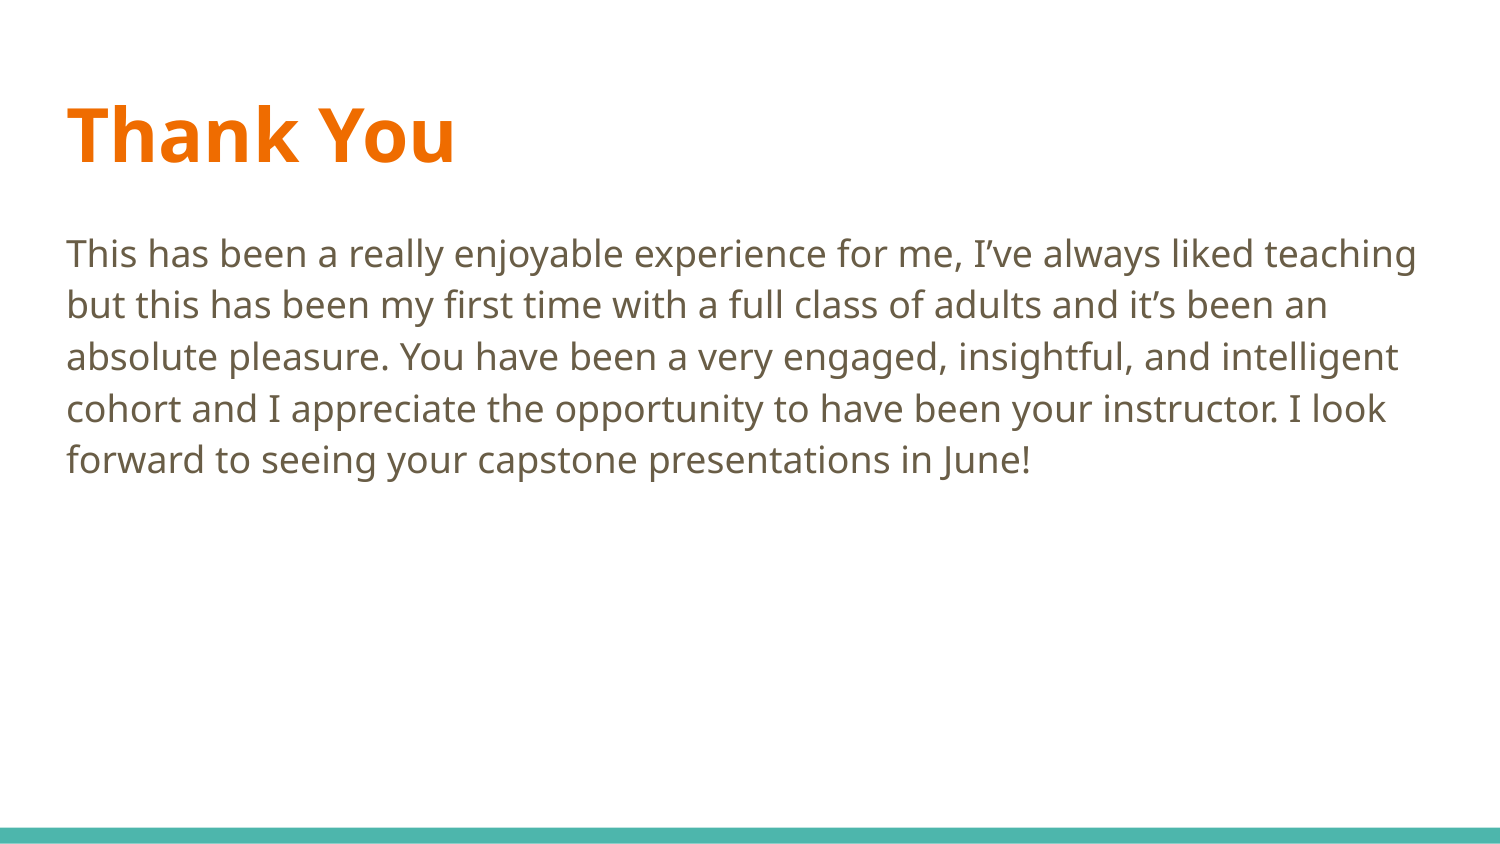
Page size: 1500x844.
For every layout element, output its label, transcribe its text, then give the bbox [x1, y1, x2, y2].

title Thank You [51, 72, 1449, 189]
list This has been a really enjoyable experience for me, I’ve always liked teaching but this has been my first time with a full class of adults and it’s been an absolute pleasure. You have been a very engaged, insightful, and intelligent cohort and I appreciate the opportunity to have been your instructor. I look forward to seeing your capstone presentations in June! [51, 207, 1449, 750]
